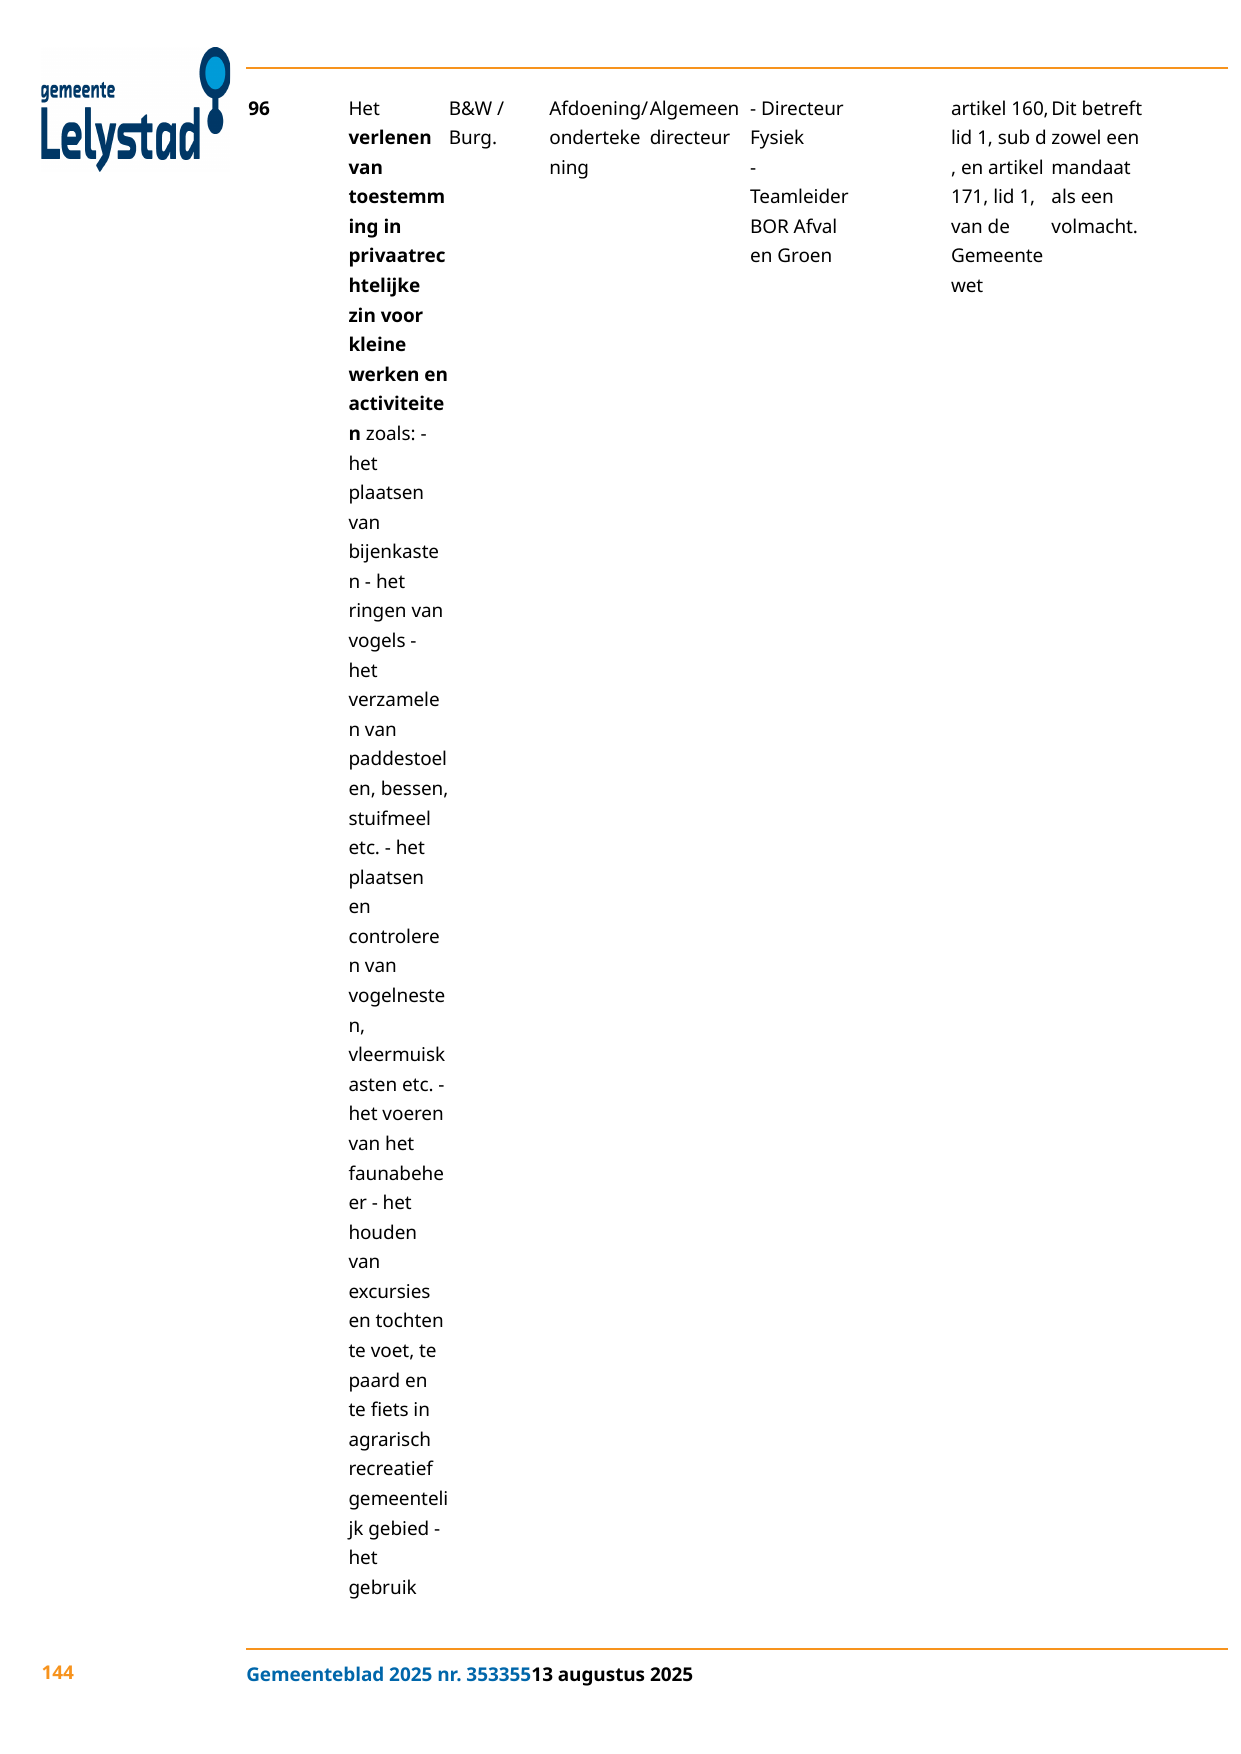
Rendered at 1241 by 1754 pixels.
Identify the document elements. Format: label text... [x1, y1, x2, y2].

table_cell Afdoening/ondertekening [549, 95, 649, 1600]
table_cell Algemeen directeur [650, 95, 750, 1600]
table_cell 96 [248, 95, 348, 1600]
table_cell [850, 95, 951, 1600]
table_cell - Directeur Fysiek - Teamleider BOR Afval en Groen [750, 95, 850, 1600]
table_cell Het verlenen van toestemming in privaatrechtelijke zin voor kleine werken en activiteiten zoals: - het plaatsen van bijenkasten - het ringen van vogels - het verzamelen van paddestoelen, bessen, stuifmeel etc. - het plaatsen en controleren van vogelnesten, vleermuiskasten etc. - het voeren van het faunabeheer - het houden van excursies en tochten te voet, te paard en te fiets in agrarisch recreatief gemeentelijk gebied - het gebruik [348, 95, 449, 1600]
picture [41, 47, 231, 172]
table_cell artikel 160, lid 1, sub d , en artikel 171, lid 1, van de Gemeentewet [951, 95, 1051, 1600]
table_cell B&W / Burg. [449, 95, 549, 1600]
table_cell Dit betreft zowel een mandaat als een volmacht. [1051, 95, 1152, 1600]
